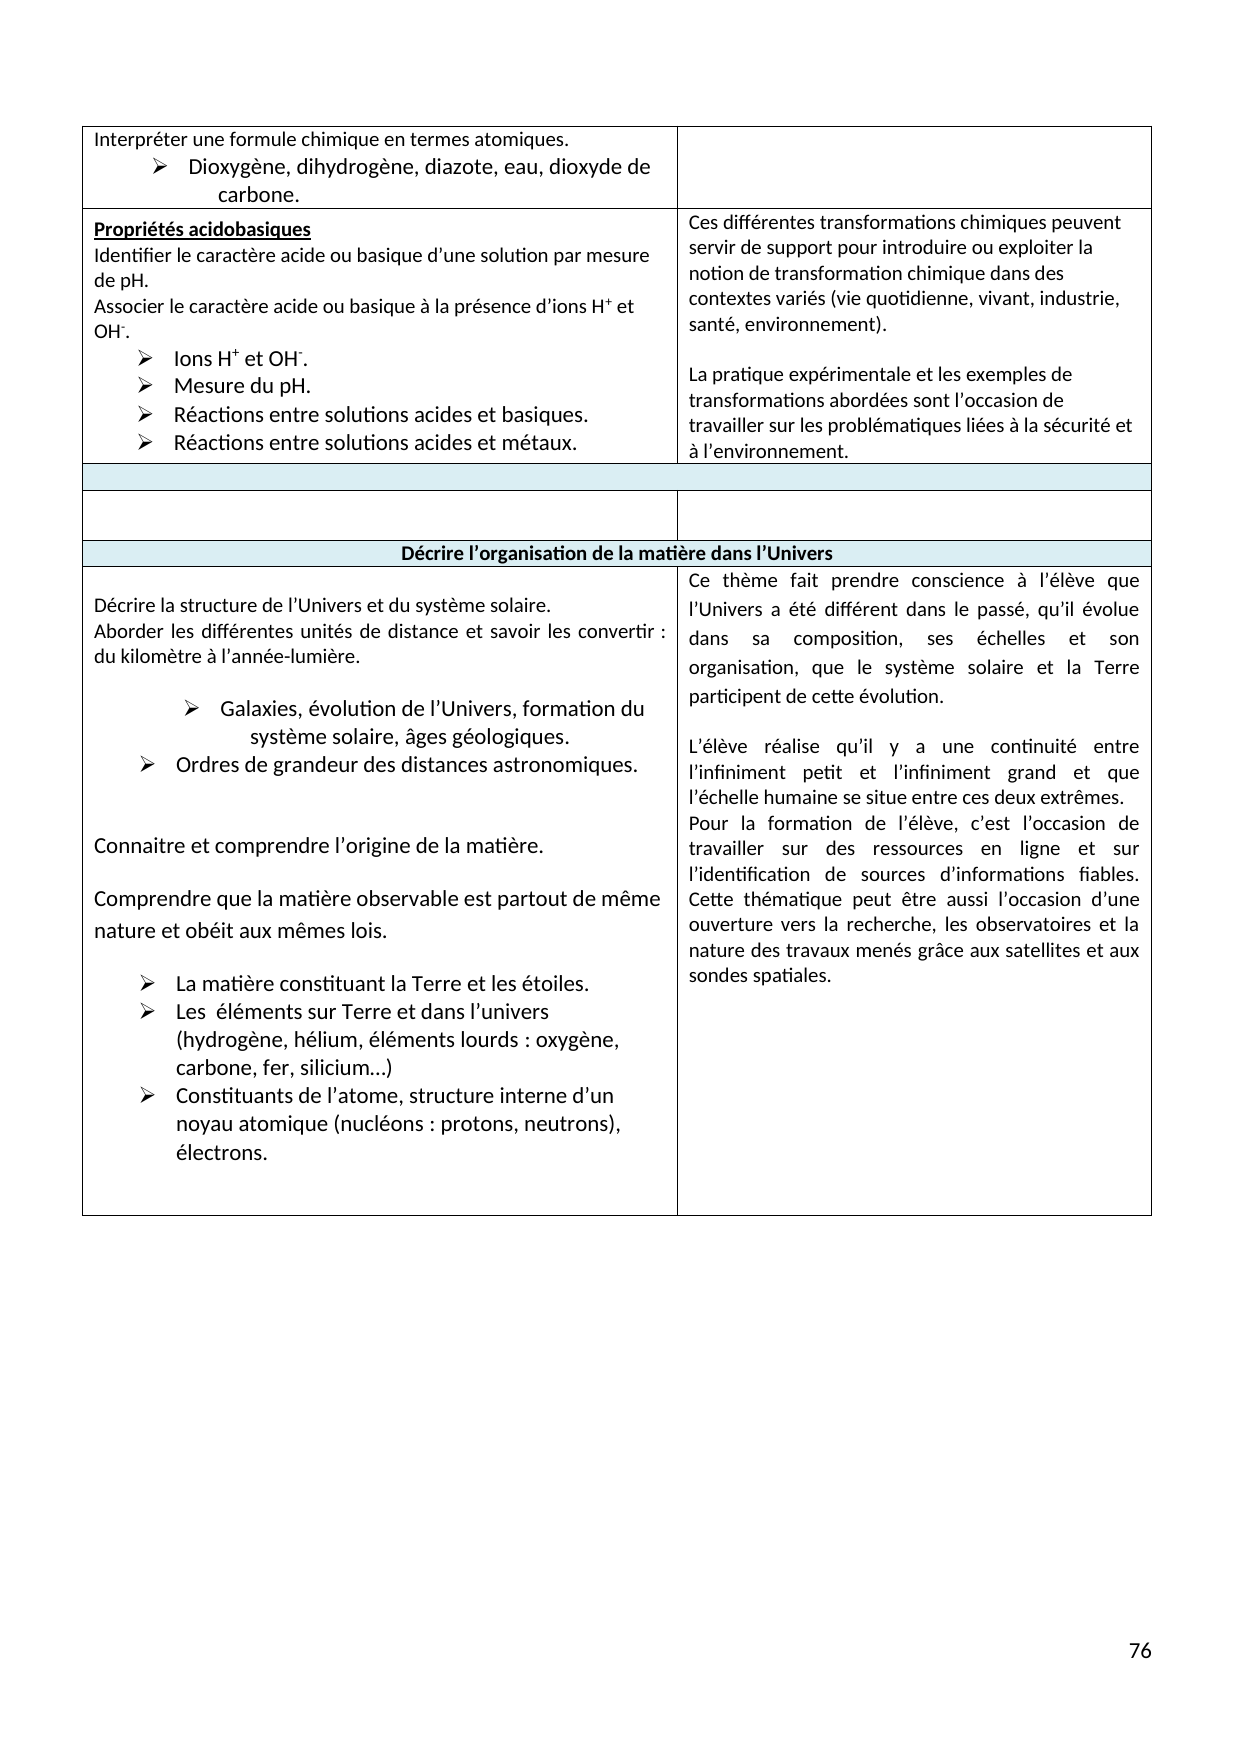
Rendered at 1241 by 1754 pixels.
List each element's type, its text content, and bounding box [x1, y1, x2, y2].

table_cell Décrire la structure de l’Univers et du système solaire. Aborder les différentes unités de distance et savoir les convertir : du kilomètre à l’année-lumière. Galaxies, évolution de l’Univers, formation du système solaire, âges géologiques. Ordres de grandeur des distances astronomiques. Connaitre et comprendre l’origine de la matière. Comprendre que la matière observable est partout de même nature et obéit aux mêmes lois. La matière constituant la Terre et les étoiles. Les éléments sur Terre et dans l’univers (hydrogène, hélium, éléments lourds : oxygène, carbone, fer, silicium…) Constituants de l’atome, structure interne d’un noyau atomique (nucléons : protons, neutrons), électrons. [83, 567, 677, 1214]
table_cell [678, 491, 1151, 539]
table_cell Ces différentes transformations chimiques peuvent servir de support pour introduire ou exploiter la notion de transformation chimique dans des contextes variés (vie quotidienne, vivant, industrie, santé, environnement). La pratique expérimentale et les exemples de transformations abordées sont l’occasion de travailler sur les problématiques liées à la sécurité et à l’environnement. [678, 209, 1151, 463]
table_cell [83, 464, 1151, 490]
table_cell Propriétés acidobasiques Identifier le caractère acide ou basique d’une solution par mesure de pH. Associer le caractère acide ou basique à la présence d’ions H+ et OH-. Ions H+ et OH-. Mesure du pH. Réactions entre solutions acides et basiques. Réactions entre solutions acides et métaux. [83, 209, 677, 463]
table_cell Décrire l’organisation de la matière dans l’Univers [83, 541, 1151, 566]
table_cell Ce thème fait prendre conscience à l’élève que l’Univers a été différent dans le passé, qu’il évolue dans sa composition, ses échelles et son organisation, que le système solaire et la Terre participent de cette évolution. L’élève réalise qu’il y a une continuité entre l’infiniment petit et l’infiniment grand et que l’échelle humaine se situe entre ces deux extrêmes. Pour la formation de l’élève, c’est l’occasion de travailler sur des ressources en ligne et sur l’identification de sources d’informations fiables. Cette thématique peut être aussi l’occasion d’une ouverture vers la recherche, les observatoires et la nature des travaux menés grâce aux satellites et aux sondes spatiales. [678, 567, 1151, 1214]
table_cell Interpréter une formule chimique en termes atomiques. Dioxygène, dihydrogène, diazote, eau, dioxyde de carbone. [83, 127, 677, 208]
table_cell [83, 491, 677, 539]
table_cell [678, 127, 1151, 208]
